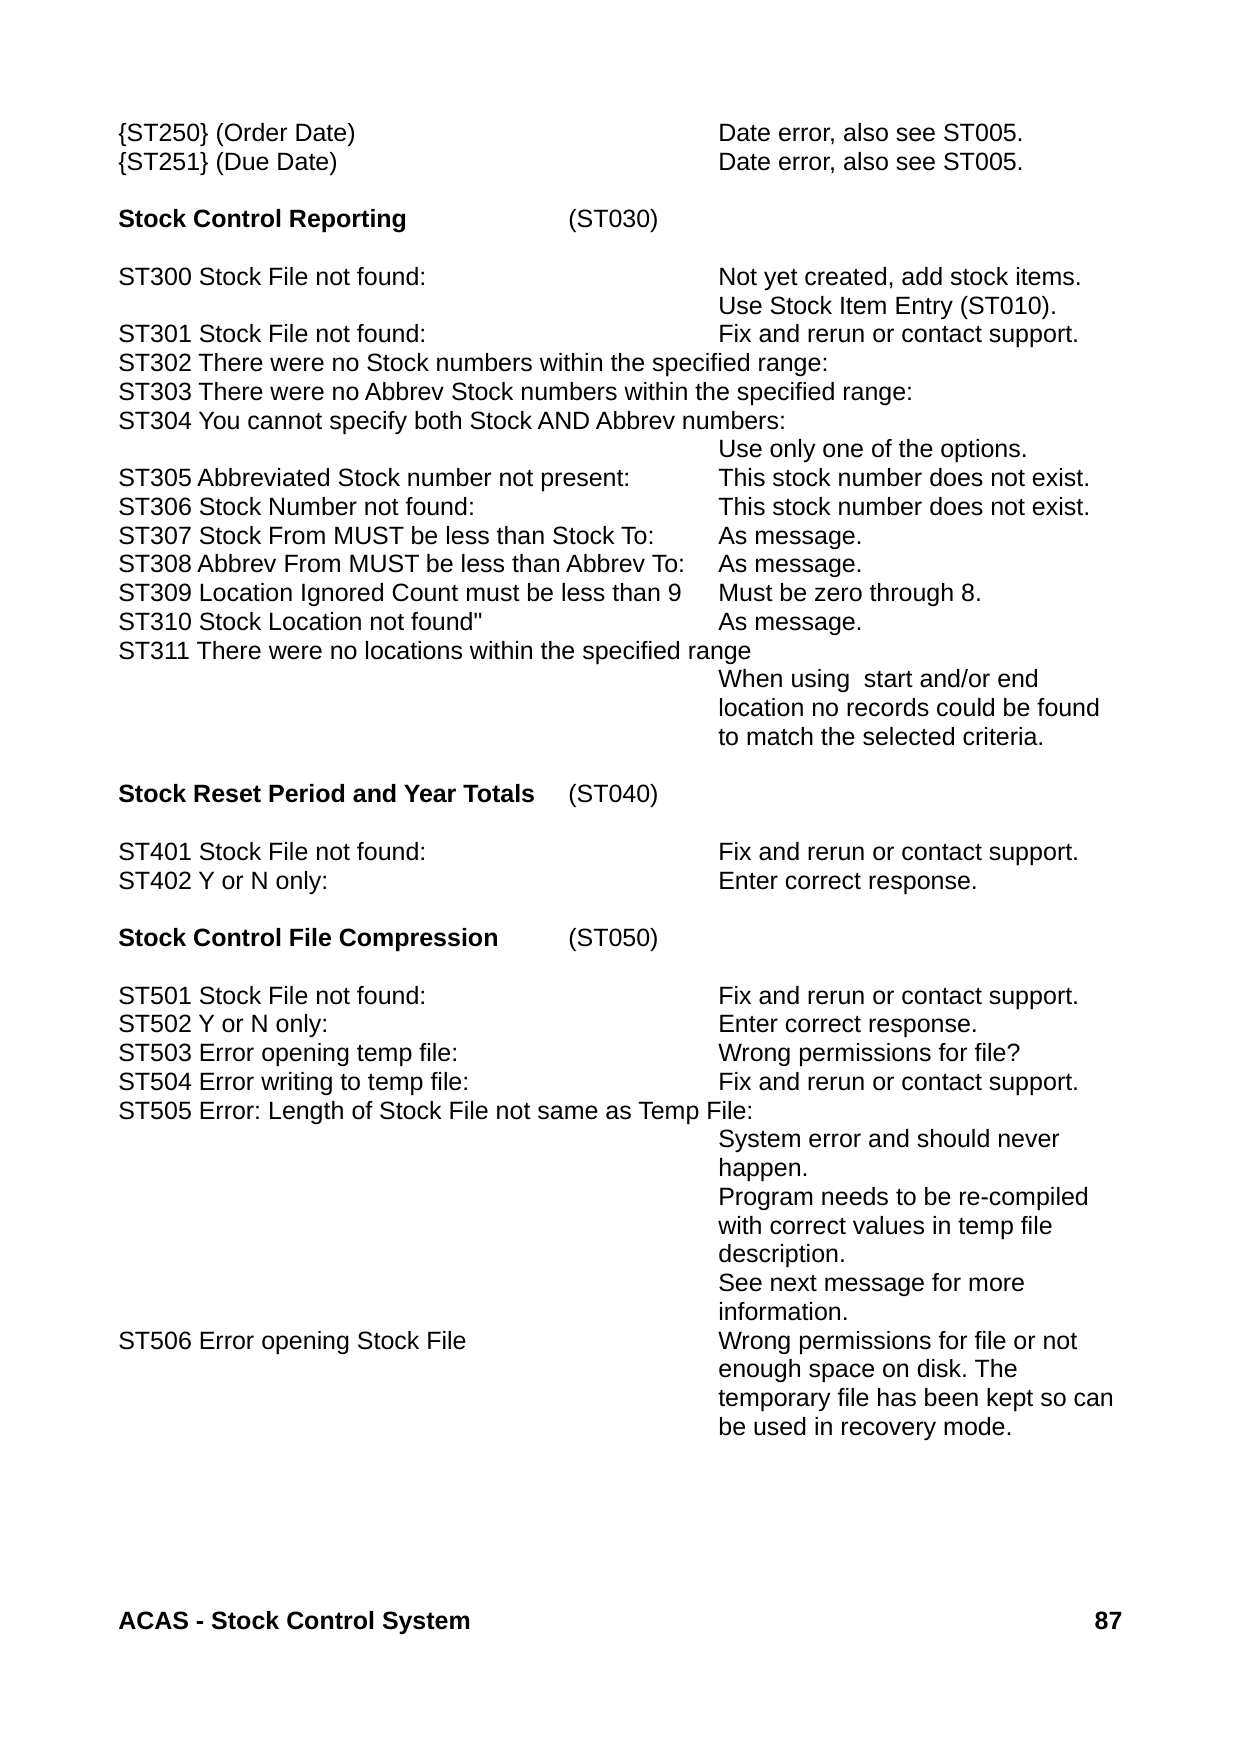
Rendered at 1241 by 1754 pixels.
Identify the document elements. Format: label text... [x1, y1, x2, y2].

text Stock Control Reporting (ST030) [118, 204, 1122, 233]
text enough space on disk. The [118, 1354, 1122, 1383]
text ST303 There were no Abbrev Stock numbers within the specified range: [118, 377, 1122, 406]
text {ST251} (Due Date) Date error, also see ST005. [118, 147, 1122, 176]
text Stock Reset Period and Year Totals (ST040) [118, 779, 1122, 808]
text ST401 Stock File not found: Fix and rerun or contact support. [118, 837, 1122, 866]
text See next message for more [118, 1268, 1122, 1297]
text Program needs to be re-compiled [118, 1182, 1122, 1211]
text Use only one of the options. [118, 434, 1122, 463]
text When using start and/or end [118, 664, 1122, 693]
text temporary file has been kept so can [118, 1383, 1122, 1412]
text ST505 Error: Length of Stock File not same as Temp File: [118, 1096, 1122, 1124]
text ST308 Abbrev From MUST be less than Abbrev To: As message. [118, 549, 1122, 578]
text location no records could be found [118, 693, 1122, 722]
text Stock Control File Compression (ST050) [118, 923, 1122, 952]
text with correct values in temp file [118, 1211, 1122, 1239]
text ST302 There were no Stock numbers within the specified range: [118, 348, 1122, 377]
text System error and should never [118, 1124, 1122, 1153]
text information. [118, 1297, 1122, 1326]
text ST301 Stock File not found: Fix and rerun or contact support. [118, 319, 1122, 348]
text description. [118, 1239, 1122, 1268]
text ST506 Error opening Stock File Wrong permissions for file or not [118, 1326, 1122, 1354]
text happen. [118, 1153, 1122, 1182]
text be used in recovery mode. [118, 1412, 1122, 1441]
text ST503 Error opening temp file: Wrong permissions for file? [118, 1038, 1122, 1067]
text ST307 Stock From MUST be less than Stock To: As message. [118, 521, 1122, 549]
text ST300 Stock File not found: Not yet created, add stock items. Use Stock Item Entry (ST010). [118, 262, 1122, 319]
text ST504 Error writing to temp file: Fix and rerun or contact support. [118, 1067, 1122, 1096]
text ST502 Y or N only: Enter correct response. [118, 1009, 1122, 1038]
text to match the selected criteria. [118, 722, 1122, 751]
text ST306 Stock Number not found: This stock number does not exist. [118, 492, 1122, 521]
text {ST250} (Order Date) Date error, also see ST005. [118, 118, 1122, 147]
text ST309 Location Ignored Count must be less than 9 Must be zero through 8. [118, 578, 1122, 607]
text ST310 Stock Location not found" As message. [118, 607, 1122, 636]
text ST501 Stock File not found: Fix and rerun or contact support. [118, 981, 1122, 1009]
text ST402 Y or N only: Enter correct response. [118, 866, 1122, 894]
text ST311 There were no locations within the specified range [118, 636, 1122, 664]
text ST304 You cannot specify both Stock AND Abbrev numbers: [118, 406, 1122, 434]
text ST305 Abbreviated Stock number not present: This stock number does not exist. [118, 463, 1122, 492]
